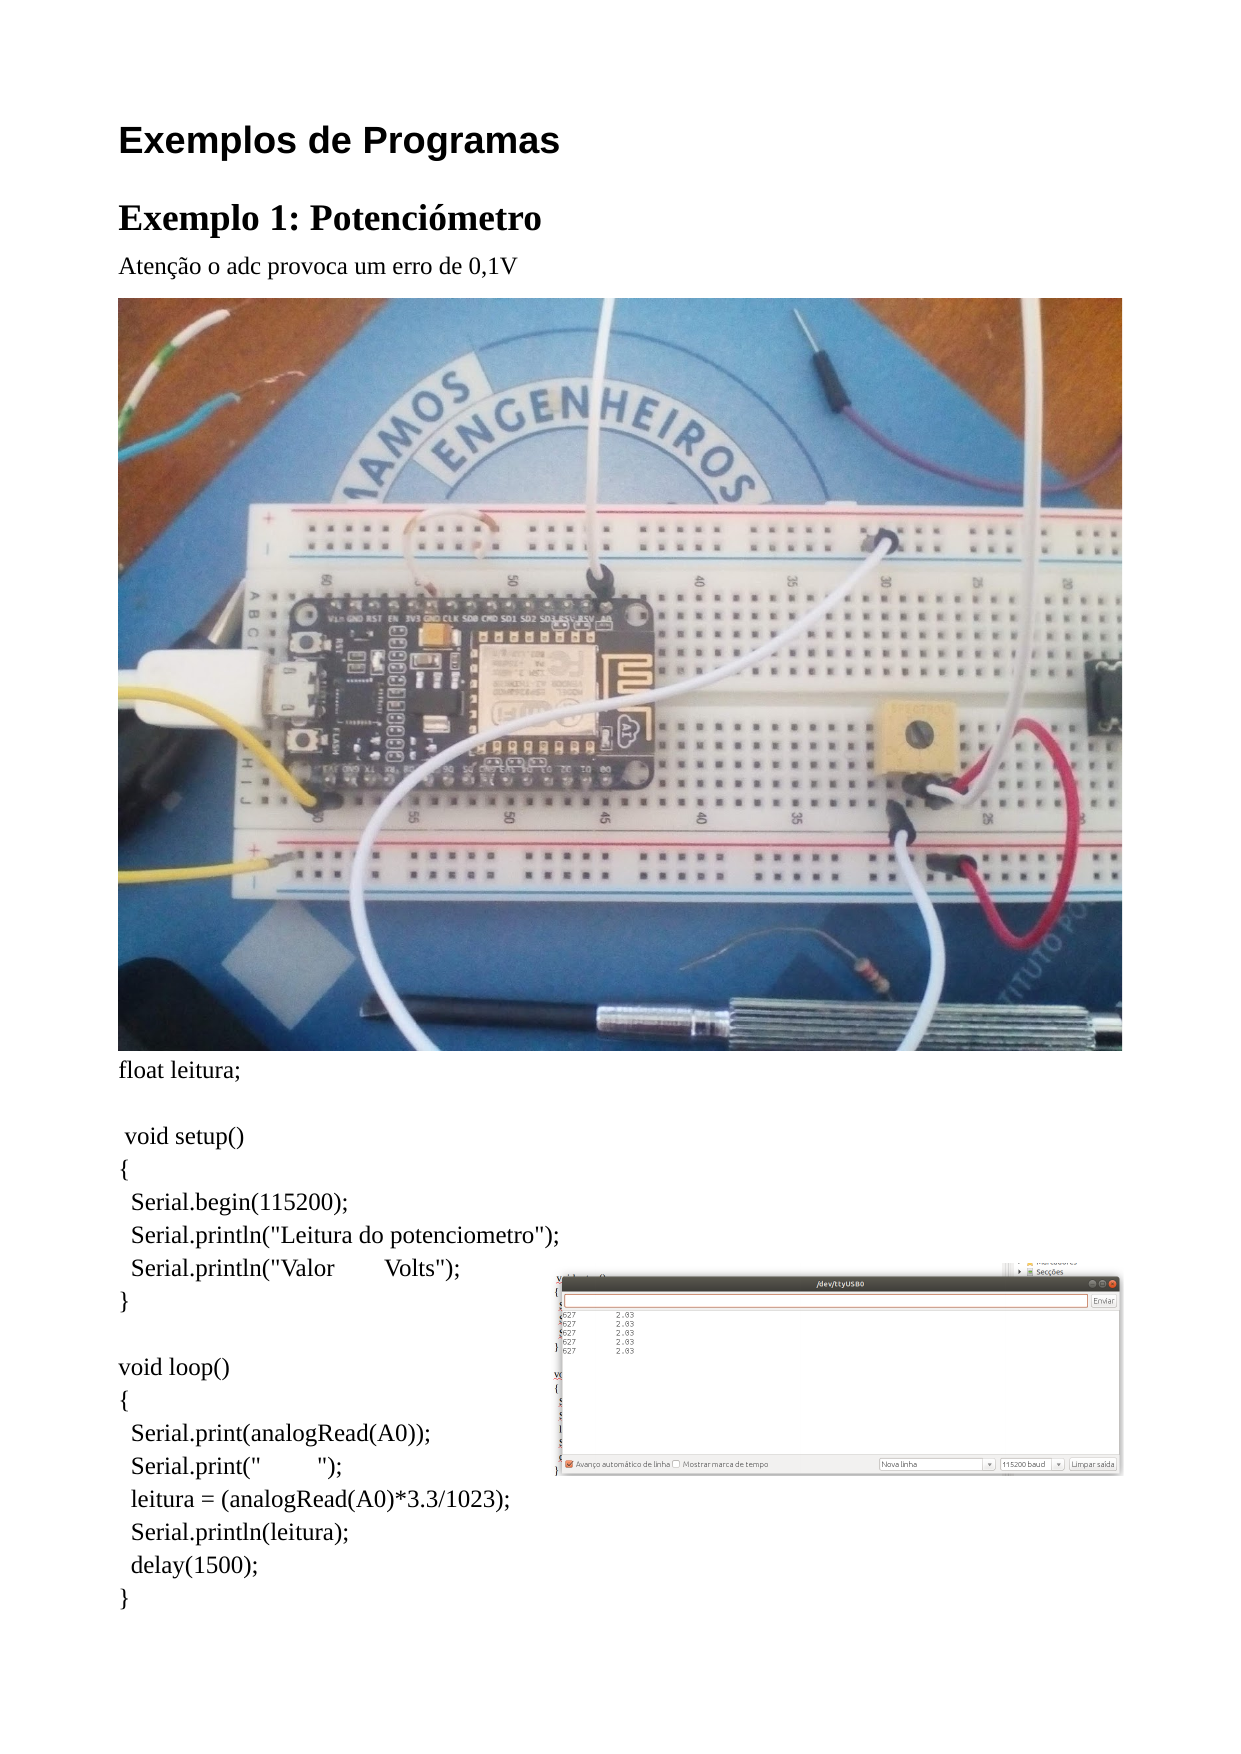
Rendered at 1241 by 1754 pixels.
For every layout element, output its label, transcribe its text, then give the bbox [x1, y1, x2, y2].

text Serial.print(analogRead(A0)); [118, 1418, 1001, 1447]
subtitle Exemplo 1: Potenciómetro [118, 195, 1122, 238]
text delay(1500); [118, 1551, 1122, 1579]
text Serial.println("Leitura do potenciometro"); [118, 1220, 1122, 1249]
text float leitura; [118, 1051, 1122, 1084]
text { [118, 1154, 1122, 1183]
text Serial.println(leitura); [118, 1517, 1122, 1546]
text Serial.println("Valor Volts"); [118, 1253, 1122, 1282]
subtitle Exemplos de Programas [118, 118, 1122, 162]
text Atenção o adc provoca um erro de 0,1V [118, 251, 1122, 279]
text } [118, 1583, 1122, 1612]
text Serial.print(" "); [118, 1451, 1122, 1480]
text void setup() [118, 1121, 1122, 1150]
text } [118, 1286, 1001, 1315]
text Serial.begin(115200); [118, 1187, 1122, 1216]
picture [118, 298, 1123, 1051]
text void loop() [118, 1352, 1001, 1381]
text leitura = (analogRead(A0)*3.3/1023); [118, 1484, 1122, 1513]
text { [118, 1385, 1001, 1414]
picture [1001, 1263, 1124, 1476]
